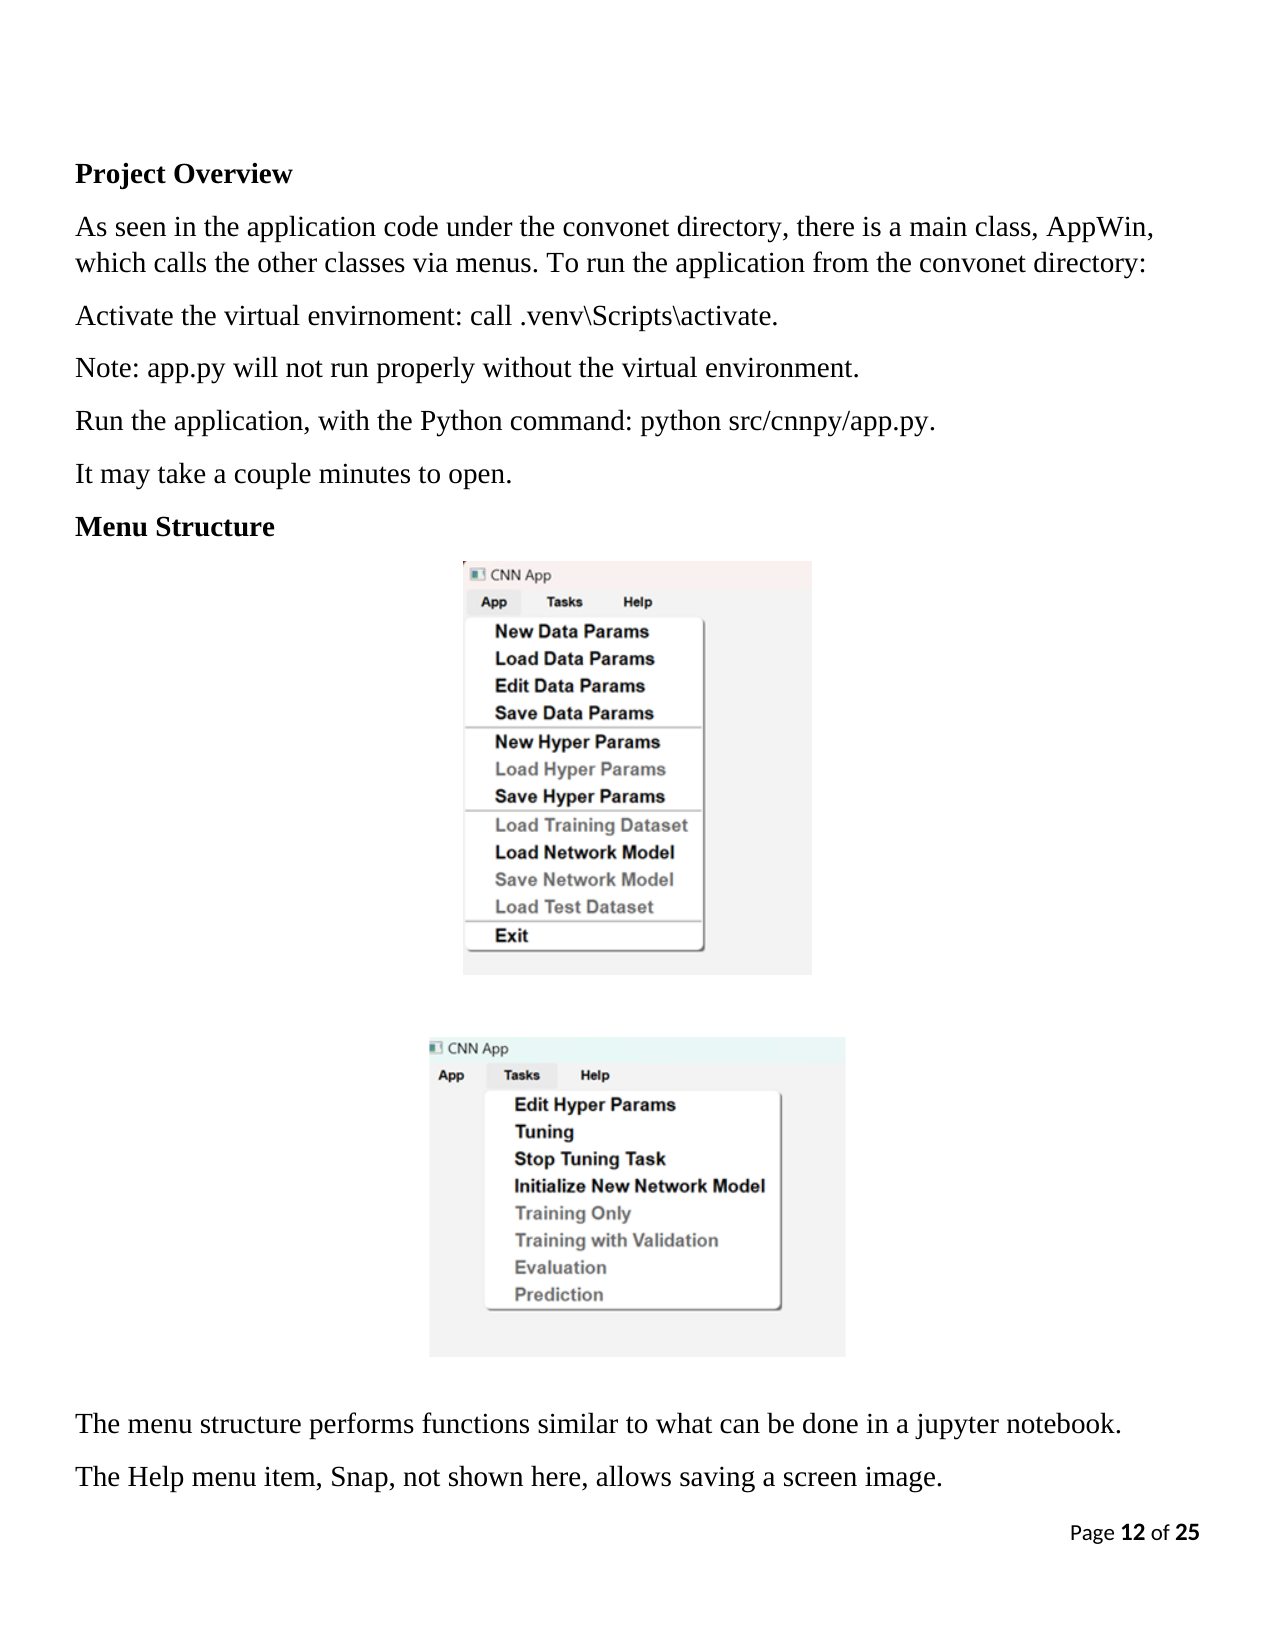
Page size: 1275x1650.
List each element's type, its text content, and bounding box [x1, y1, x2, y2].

picture [429, 1037, 846, 1357]
text Menu Structure [75, 509, 1200, 542]
text Note: app.py will not run properly without the virtual environment. [75, 350, 1200, 384]
text Project Overview [75, 156, 1200, 189]
text The Help menu item, Snap, not shown here, allows saving a screen image. [75, 1459, 1200, 1493]
text The menu structure performs functions similar to what can be done in a jupyter notebook. [75, 1407, 1200, 1440]
text Activate the virtual envirnoment: call .venv\Scripts\activate. [75, 298, 1200, 331]
text Run the application, with the Python command: python src/cnnpy/app.py. [75, 403, 1200, 437]
text As seen in the application code under the convonet directory, there is a main class, AppWin, which calls the other classes via menus. To run the application from the convonet directory: [75, 209, 1200, 278]
text It may take a couple minutes to open. [75, 456, 1200, 489]
picture [463, 561, 812, 975]
